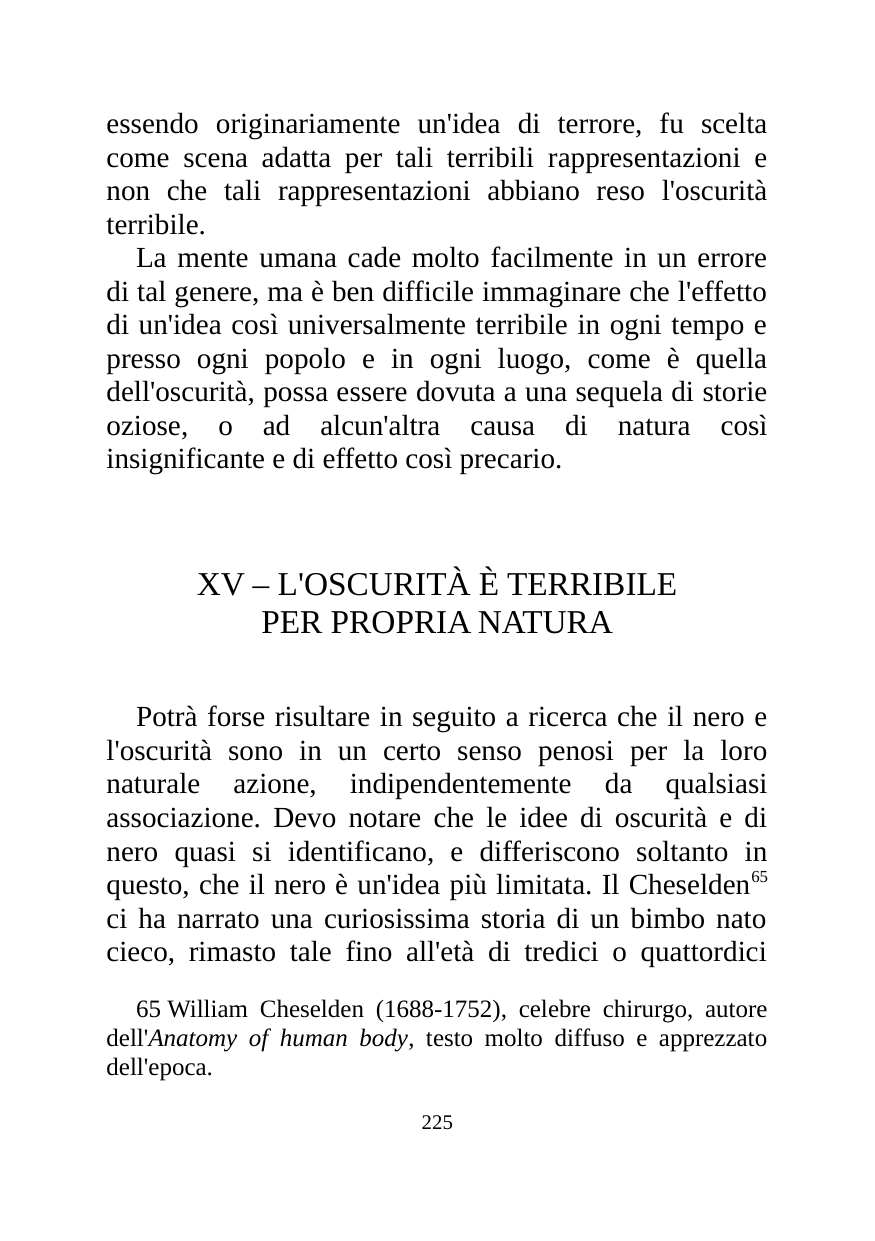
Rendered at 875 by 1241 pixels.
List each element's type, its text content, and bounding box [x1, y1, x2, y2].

text Potrà forse risultare in seguito a ricerca che il nero e l'oscurità sono in un certo senso penosi per la loro naturale azione, indipendentemente da qualsiasi associazione. Devo notare che le idee di oscurità e di nero quasi si identificano, e differiscono soltanto in questo, che il nero è un'idea più limitata. Il Cheselden ci ha narrato una curiosissima storia di un bimbo nato cieco, rimasto tale fino all'età di tredici o quattordici [106, 699, 768, 968]
subtitle XV – L'OSCURITÀ È TERRIBILE PER PROPRIA NATURA [106, 564, 768, 640]
text La mente umana cade molto facilmente in un errore di tal genere, ma è ben difficile immaginare che l'effetto di un'idea così universalmente terribile in ogni tempo e presso ogni popolo e in ogni luogo, come è quella dell'oscurità, possa essere dovuta a una sequela di storie oziose, o ad alcun'altra causa di natura così insignificante e di effetto così precario. [106, 240, 768, 475]
text William Cheselden (1688-1752), celebre chirurgo, autore dell'Anatomy of human body, testo molto diffuso e apprezzato dell'epoca. [106, 994, 768, 1080]
text essendo originariamente un'idea di terrore, fu scelta come scena adatta per tali terribili rappresentazioni e non che tali rappresentazioni abbiano reso l'oscurità terribile. [106, 106, 768, 240]
